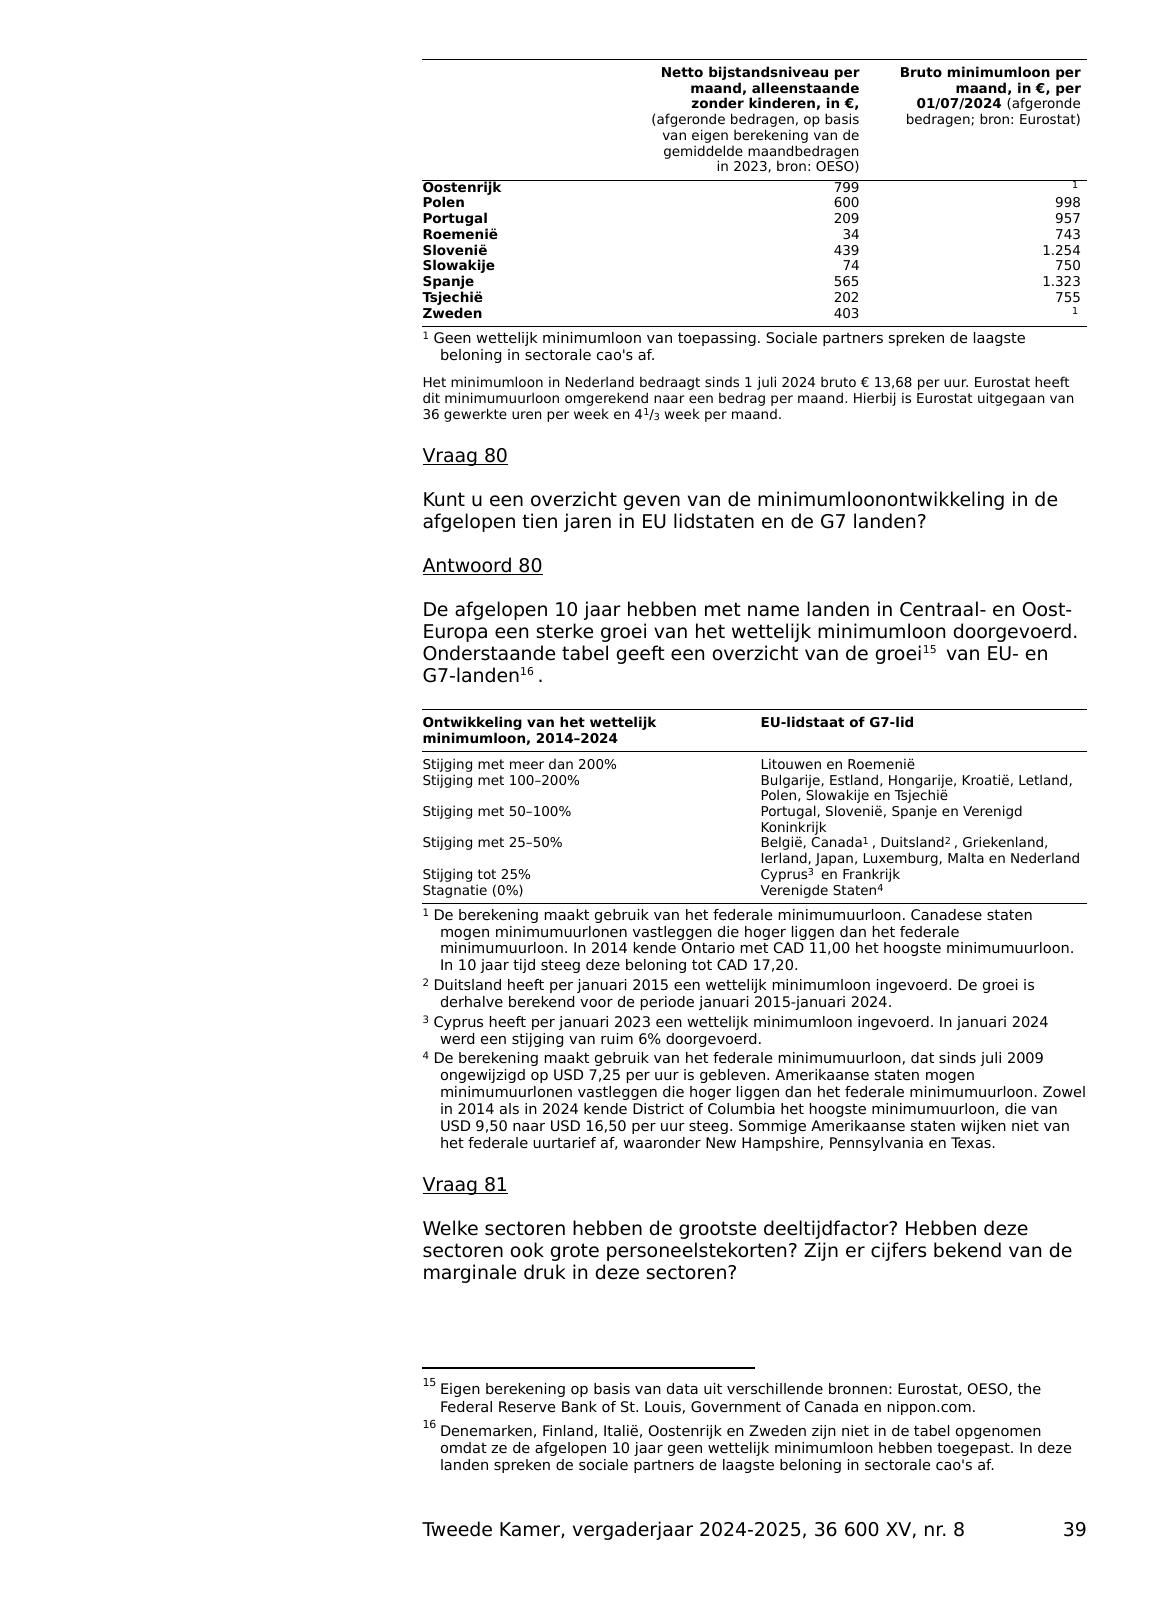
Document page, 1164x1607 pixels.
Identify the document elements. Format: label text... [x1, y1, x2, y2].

table_cell Zweden [422, 305, 644, 326]
table_cell 750 [865, 258, 1087, 274]
table_cell 1 [865, 181, 1087, 195]
table_cell Verenigde Staten4 [754, 883, 1087, 903]
table_cell 799 [644, 181, 865, 195]
table_header Bruto minimumloon per maand, in €, per 01/07/2024 (afgeronde bedragen; bron: Eurostat) [865, 60, 1087, 179]
table_cell Stijging met 50–100% [422, 804, 754, 835]
table_header EU-lidstaat of G7-lid [754, 710, 1087, 751]
table_cell Polen [422, 195, 644, 211]
table_cell Stagnatie (0%) [422, 883, 754, 903]
table_cell België, Canada1, Duitsland2, Griekenland, Ierland, Japan, Luxemburg, Malta en Nederland [754, 835, 1087, 867]
table_cell Portugal, Slovenië, Spanje en Verenigd Koninkrijk [754, 804, 1087, 835]
table_cell 1.254 [865, 243, 1087, 258]
table_cell Stijging met 25–50% [422, 835, 754, 867]
table_cell 998 [865, 195, 1087, 211]
table_cell 1 Geen wettelijk minimumloon van toepassing. Sociale partners spreken de laagste beloning in sectorale cao's af. Het minimumloon in Nederland bedraagt sinds 1 juli 2024 bruto € 13,68 per uur. Eurostat heeft dit minimumuurloon omgerekend naar een bedrag per maand. Hierbij is Eurostat uitgegaan van 36 gewerkte uren per week en 41/3 week per maand. [422, 327, 1087, 422]
table_cell Oostenrijk [422, 181, 644, 195]
table_cell Bulgarije, Estland, Hongarije, Kroatië, Letland, Polen, Slowakije en Tsjechië [754, 772, 1087, 804]
table_header Ontwikkeling van het wettelijk minimumloon, 2014–2024 [422, 710, 754, 751]
table_cell 202 [644, 290, 865, 305]
table_cell 1 De berekening maakt gebruik van het federale minimumuurloon. Canadese staten mogen minimumuurlonen vastleggen die hoger liggen dan het federale minimumuurloon. In 2014 kende Ontario met CAD 11,00 het hoogste minimumuurloon. In 10 jaar tijd steeg deze beloning tot CAD 17,20. 2 Duitsland heeft per januari 2015 een wettelijk minimumloon ingevoerd. De groei is derhalve berekend voor de periode januari 2015-januari 2024. 3 Cyprus heeft per januari 2023 een wettelijk minimumloon ingevoerd. In januari 2024 werd een stijging van ruim 6% doorgevoerd. 4 De berekening maakt gebruik van het federale minimumuurloon, dat sinds juli 2009 ongewijzigd op USD 7,25 per uur is gebleven. Amerikaanse staten mogen minimumuurlonen vastleggen die hoger liggen dan het federale minimumuurloon. Zowel in 2014 als in 2024 kende District of Columbia het hoogste minimumuurloon, die van USD 9,50 naar USD 16,50 per uur steeg. Sommige Amerikaanse staten wijken niet van het federale uurtarief af, waaronder New Hampshire, Pennsylvania en Texas. [422, 904, 1087, 1152]
table_cell Slowakije [422, 258, 644, 274]
table_cell Tsjechië [422, 290, 644, 305]
table_cell 957 [865, 211, 1087, 227]
text Eigen berekening op basis van data uit verschillende bronnen: Eurostat, OESO, the Federal Reserve Bank of St. Louis, Government of Canada en nippon.com. [422, 1377, 1087, 1416]
table_cell 439 [644, 243, 865, 258]
table_cell Cyprus3 en Frankrijk [754, 867, 1087, 882]
table_cell 743 [865, 227, 1087, 242]
subtitle Antwoord 80 [422, 555, 1087, 577]
table_cell Litouwen en Roemenië [754, 752, 1087, 772]
table_cell 74 [644, 258, 865, 274]
table_cell Roemenië [422, 227, 644, 242]
table_cell Stijging met 100–200% [422, 772, 754, 804]
table_cell Slovenië [422, 243, 644, 258]
table_cell Stijging met meer dan 200% [422, 752, 754, 772]
text Kunt u een overzicht geven van de minimumloonontwikkeling in de afgelopen tien jaren in EU lidstaten en de G7 landen? [422, 489, 1087, 533]
subtitle Vraag 81 [422, 1174, 1087, 1196]
text Denemarken, Finland, Italië, Oostenrijk en Zweden zijn niet in de tabel opgenomen omdat ze de afgelopen 10 jaar geen wettelijk minimumloon hebben toegepast. In deze landen spreken de sociale partners de laagste beloning in sectorale cao's af. [422, 1418, 1087, 1474]
table_cell 565 [644, 274, 865, 290]
text Welke sectoren hebben de grootste deeltijdfactor? Hebben deze sectoren ook grote personeelstekorten? Zijn er cijfers bekend van de marginale druk in deze sectoren? [422, 1218, 1087, 1284]
table_cell 1 [865, 305, 1087, 326]
table_cell 34 [644, 227, 865, 242]
table_cell 600 [644, 195, 865, 211]
table_cell 209 [644, 211, 865, 227]
text De afgelopen 10 jaar hebben met name landen in Centraal- en Oost-Europa een sterke groei van het wettelijk minimumloon doorgevoerd. Onderstaande tabel geeft een overzicht van de groei van EU- en G7-landen. [422, 599, 1087, 687]
subtitle Vraag 80 [422, 445, 1087, 467]
table_cell 755 [865, 290, 1087, 305]
table_header [422, 60, 644, 179]
table_cell Portugal [422, 211, 644, 227]
table_header Netto bijstandsniveau per maand, alleenstaande zonder kinderen, in €, (afgeronde bedragen, op basis van eigen berekening van de gemiddelde maandbedragen in 2023, bron: OESO) [644, 60, 865, 179]
table_cell 1.323 [865, 274, 1087, 290]
table_cell Spanje [422, 274, 644, 290]
table_cell Stijging tot 25% [422, 867, 754, 882]
table_cell 403 [644, 305, 865, 326]
